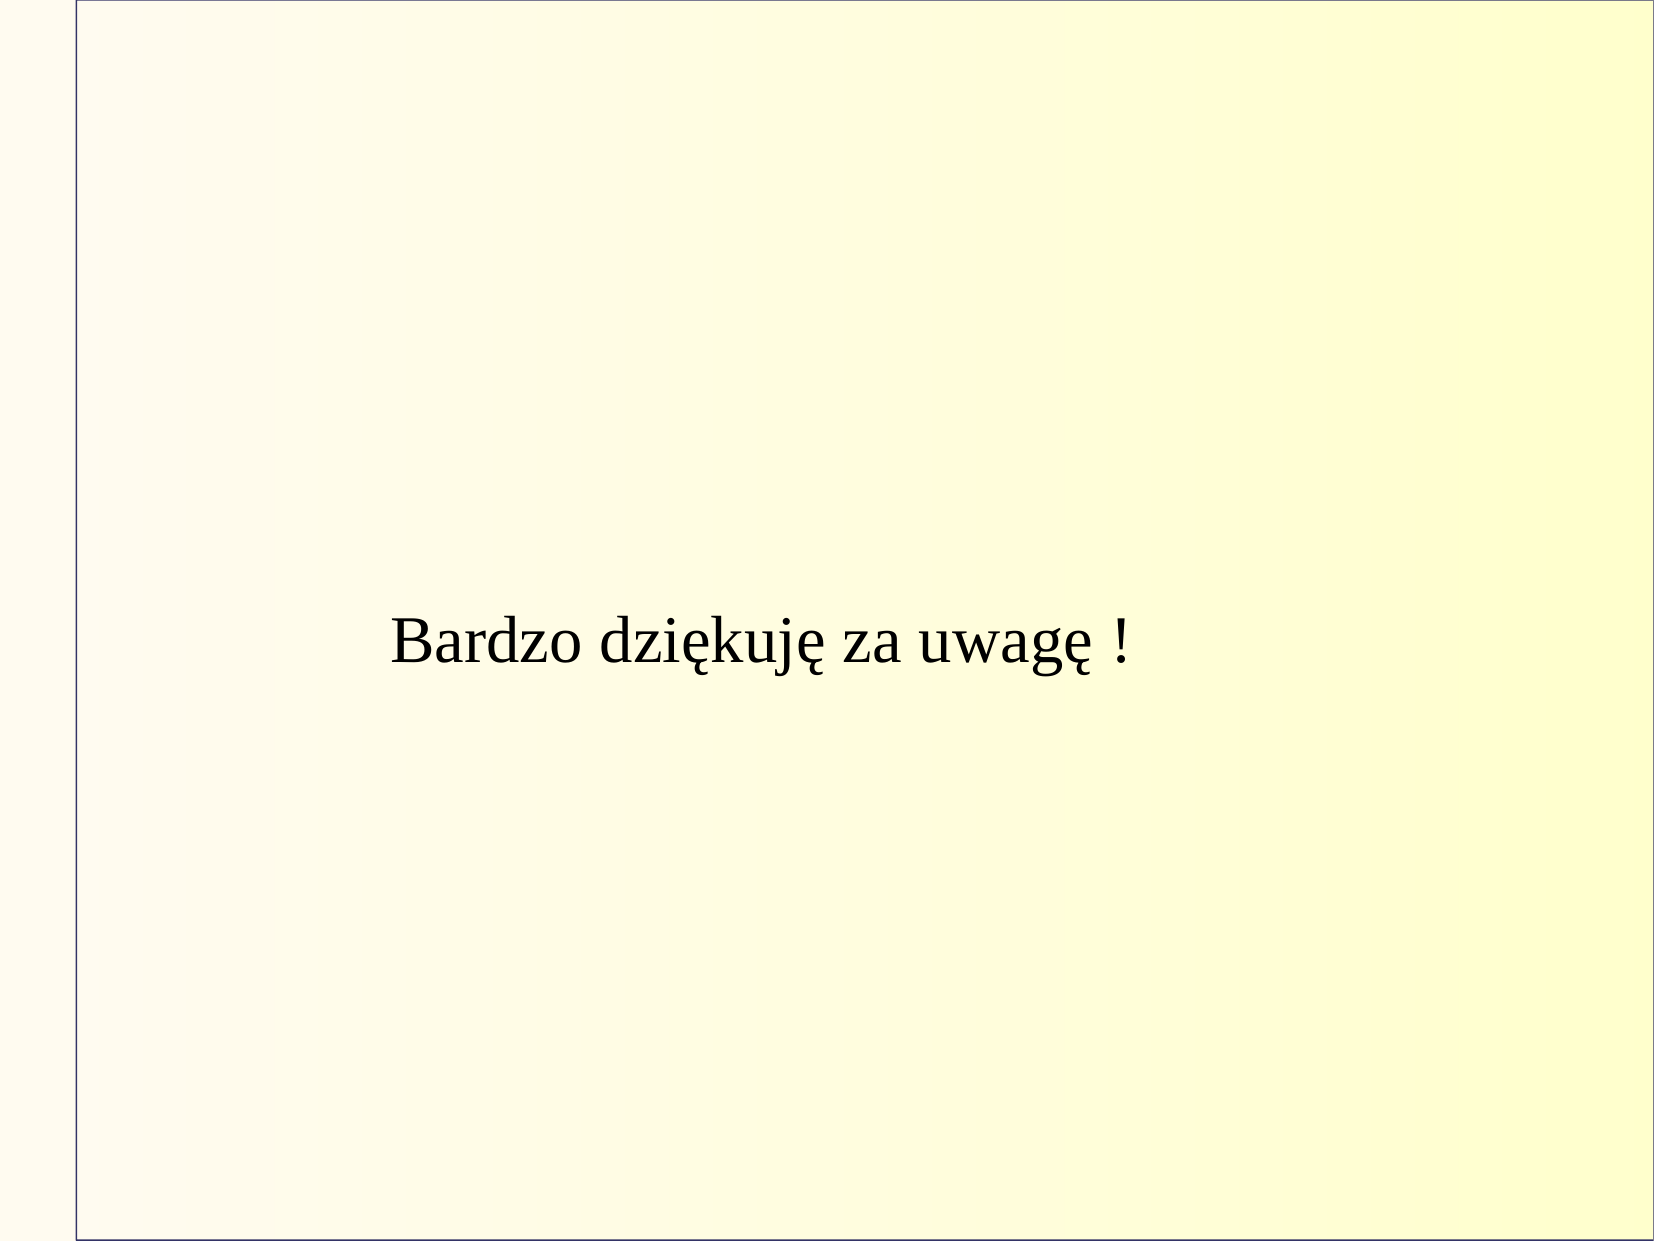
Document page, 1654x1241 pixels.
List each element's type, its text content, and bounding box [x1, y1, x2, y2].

list Bardzo dziękuję za uwagę ! [121, 344, 1534, 1127]
picture [0, 0, 75, 1241]
